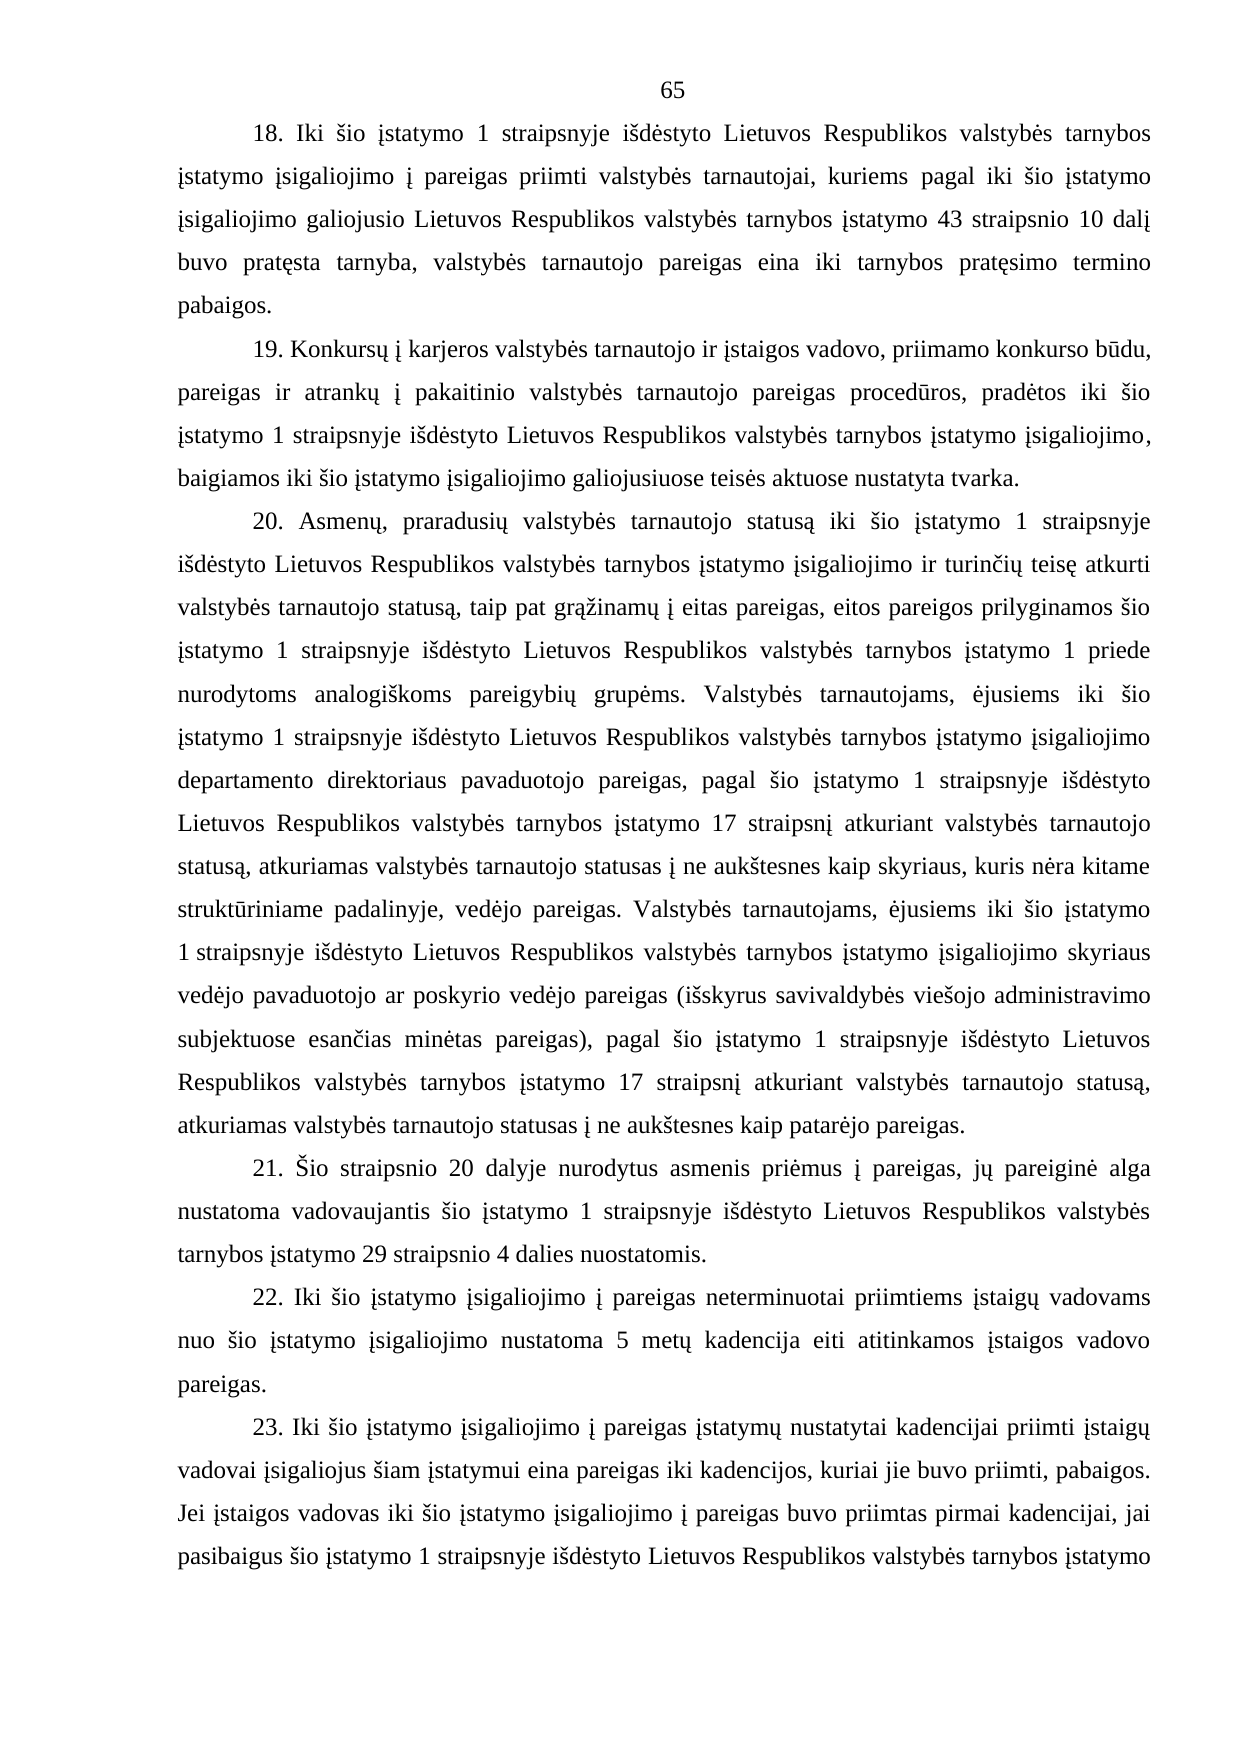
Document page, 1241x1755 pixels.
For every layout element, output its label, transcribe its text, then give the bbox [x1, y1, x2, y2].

text 22. Iki šio įstatymo įsigaliojimo į pareigas neterminuotai priimtiems įstaigų vadovams nuo šio įstatymo įsigaliojimo nustatoma 5 metų kadencija eiti atitinkamos įstaigos vadovo pareigas. [177, 1282, 1152, 1397]
text 18. Iki šio įstatymo 1 straipsnyje išdėstyto Lietuvos Respublikos valstybės tarnybos įstatymo įsigaliojimo į pareigas priimti valstybės tarnautojai, kuriems pagal iki šio įstatymo įsigaliojimo galiojusio Lietuvos Respublikos valstybės tarnybos įstatymo 43 straipsnio 10 dalį buvo pratęsta tarnyba, valstybės tarnautojo pareigas eina iki tarnybos pratęsimo termino pabaigos. [177, 118, 1152, 319]
text 23. Iki šio įstatymo įsigaliojimo į pareigas įstatymų nustatytai kadencijai priimti įstaigų vadovai įsigaliojus šiam įstatymui eina pareigas iki kadencijos, kuriai jie buvo priimti, pabaigos. Jei įstaigos vadovas iki šio įstatymo įsigaliojimo į pareigas buvo priimtas pirmai kadencijai, jai pasibaigus šio įstatymo 1 straipsnyje išdėstyto Lietuvos Respublikos valstybės tarnybos įstatymo [177, 1412, 1152, 1570]
text 20. Asmenų, praradusių valstybės tarnautojo statusą iki šio įstatymo 1 straipsnyje išdėstyto Lietuvos Respublikos valstybės tarnybos įstatymo įsigaliojimo ir turinčių teisę atkurti valstybės tarnautojo statusą, taip pat grąžinamų į eitas pareigas, eitos pareigos prilyginamos šio įstatymo 1 straipsnyje išdėstyto Lietuvos Respublikos valstybės tarnybos įstatymo 1 priede nurodytoms analogiškoms pareigybių grupėms. Valstybės tarnautojams, ėjusiems iki šio įstatymo 1 straipsnyje išdėstyto Lietuvos Respublikos valstybės tarnybos įstatymo įsigaliojimo departamento direktoriaus pavaduotojo pareigas, pagal šio įstatymo 1 straipsnyje išdėstyto Lietuvos Respublikos valstybės tarnybos įstatymo 17 straipsnį atkuriant valstybės tarnautojo statusą, atkuriamas valstybės tarnautojo statusas į ne aukštesnes kaip skyriaus, kuris nėra kitame struktūriniame padalinyje, vedėjo pareigas. Valstybės tarnautojams, ėjusiems iki šio įstatymo 1 straipsnyje išdėstyto Lietuvos Respublikos valstybės tarnybos įstatymo įsigaliojimo skyriaus vedėjo pavaduotojo ar poskyrio vedėjo pareigas (išskyrus savivaldybės viešojo administravimo subjektuose esančias minėtas pareigas), pagal šio įstatymo 1 straipsnyje išdėstyto Lietuvos Respublikos valstybės tarnybos įstatymo 17 straipsnį atkuriant valstybės tarnautojo statusą, atkuriamas valstybės tarnautojo statusas į ne aukštesnes kaip patarėjo pareigas. [177, 506, 1152, 1139]
text 19. Konkursų į karjeros valstybės tarnautojo ir įstaigos vadovo, priimamo konkurso būdu, pareigas ir atrankų į pakaitinio valstybės tarnautojo pareigas procedūros, pradėtos iki šio įstatymo 1 straipsnyje išdėstyto Lietuvos Respublikos valstybės tarnybos įstatymo įsigaliojimo, baigiamos iki šio įstatymo įsigaliojimo galiojusiuose teisės aktuose nustatyta tvarka. [177, 334, 1152, 492]
text 21. Šio straipsnio 20 dalyje nurodytus asmenis priėmus į pareigas, jų pareiginė alga nustatoma vadovaujantis šio įstatymo 1 straipsnyje išdėstyto Lietuvos Respublikos valstybės tarnybos įstatymo 29 straipsnio 4 dalies nuostatomis. [177, 1153, 1152, 1268]
